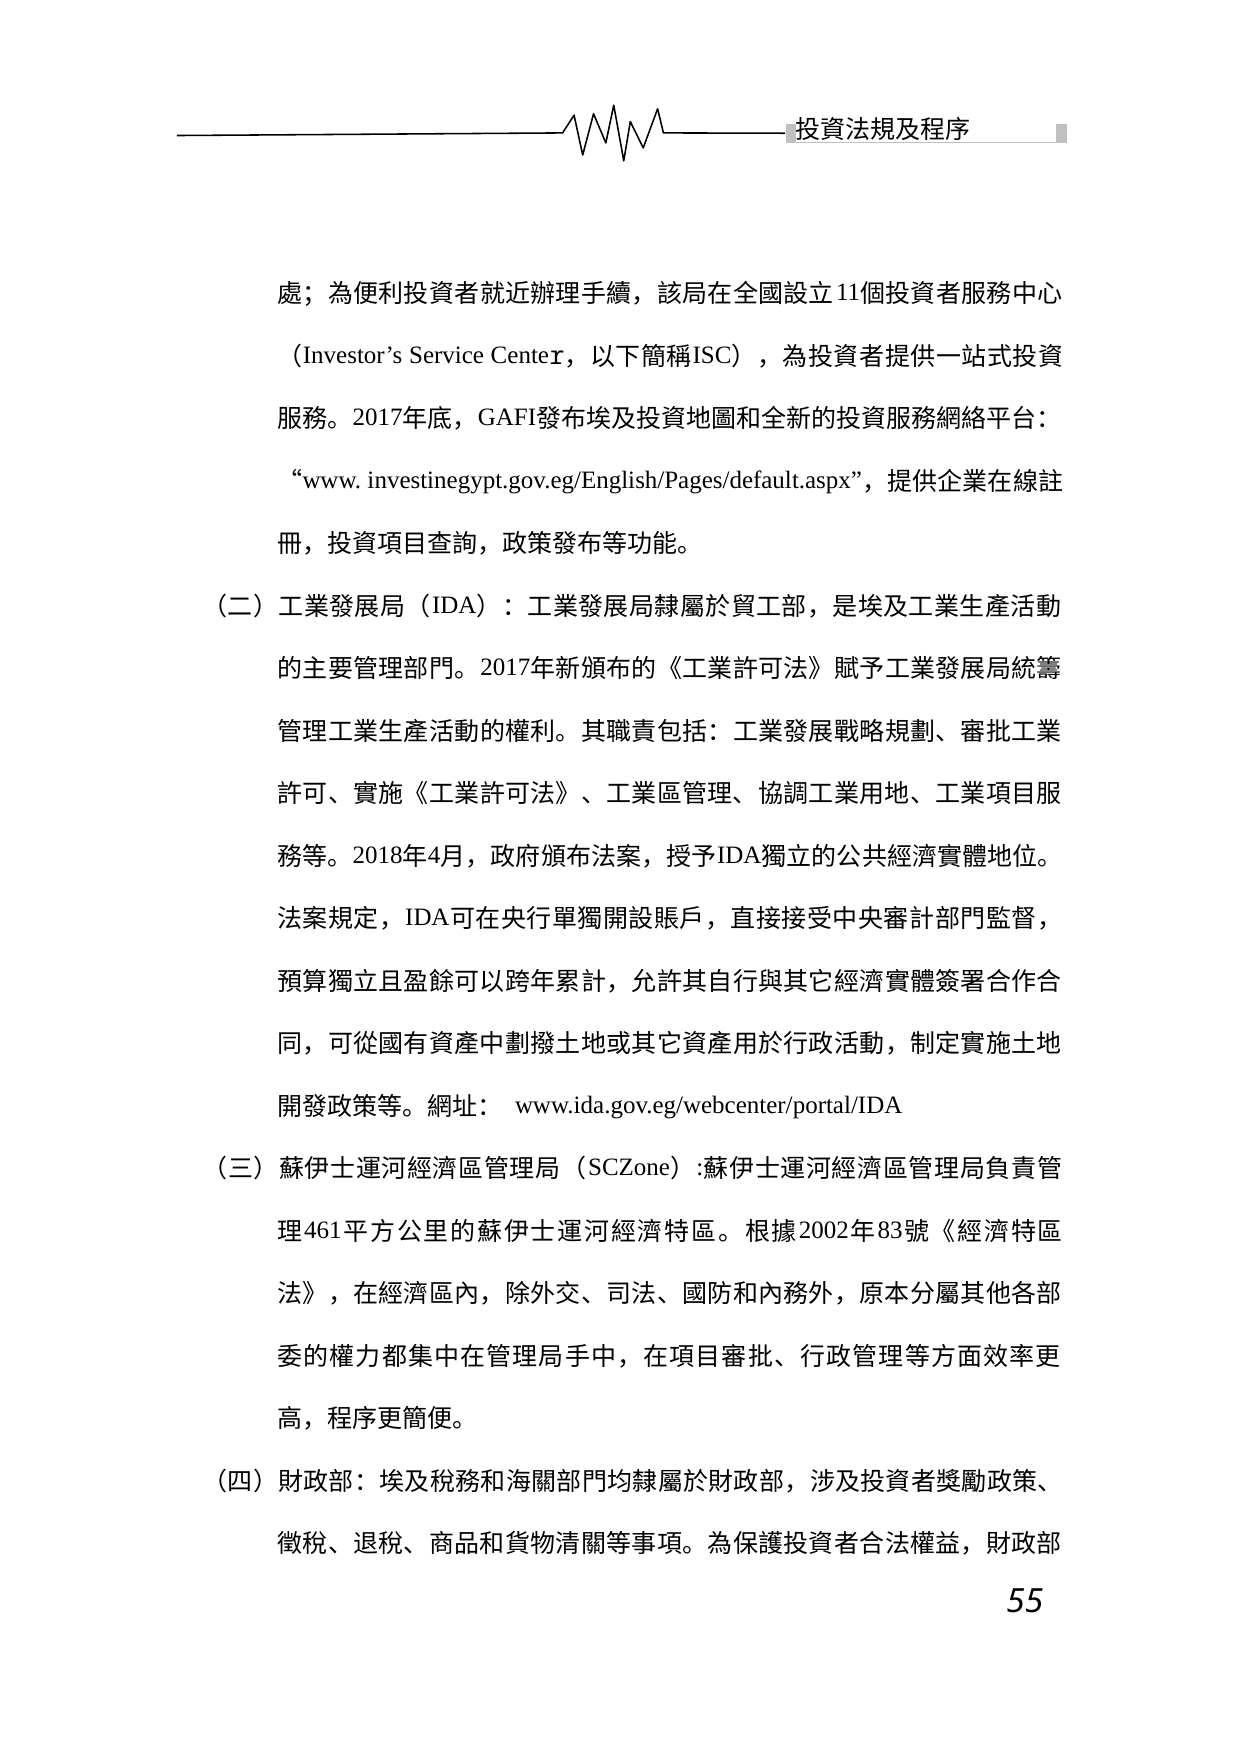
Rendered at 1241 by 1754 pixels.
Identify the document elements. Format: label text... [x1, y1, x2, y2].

text （二）工業發展局（IDA）：工業發展局隸屬於貿工部，是埃及工業生產活動的主要管理部門。2017年新頒布的《工業許可法》賦予工業發展局統籌管理工業生產活動的權利。其職責包括：工業發展戰略規劃、審批工業許可、實施《工業許可法》、工業區管理、協調工業用地、工業項目服務等。2018年4月，政府頒布法案，授予IDA獨立的公共經濟實體地位。法案規定，IDA可在央行單獨開設賬戶，直接接受中央審計部門監督，預算獨立且盈餘可以跨年累計，允許其自行與其它經濟實體簽署合作合同，可從國有資產中劃撥土地或其它資產用於行政活動，制定實施土地開發政策等。網址： www.ida.gov.eg/webcenter/portal/IDA [202, 563, 1063, 1125]
text （四）財政部：埃及稅務和海關部門均隸屬於財政部，涉及投資者獎勵政策、徵稅、退稅、商品和貨物清關等事項。為保護投資者合法權益，財政部 [202, 1438, 1063, 1563]
text （三）蘇伊士運河經濟區管理局（SCZone）:蘇伊士運河經濟區管理局負責管理461平方公里的蘇伊士運河經濟特區。根據2002年83號《經濟特區法》，在經濟區內，除外交、司法、國防和內務外，原本分屬其他各部委的權力都集中在管理局手中，在項目審批、行政管理等方面效率更高，程序更簡便。 [202, 1125, 1063, 1438]
text 處；為便利投資者就近辦理手續，該局在全國設立11個投資者服務中心（Investor’s Service Center，以下簡稱ISC），為投資者提供一站式投資服務。2017年底，GAFI發布埃及投資地圖和全新的投資服務網絡平台：“www. investinegypt.gov.eg/English/Pages/default.aspx”，提供企業在線註冊，投資項目查詢，政策發布等功能。 [202, 250, 1063, 563]
